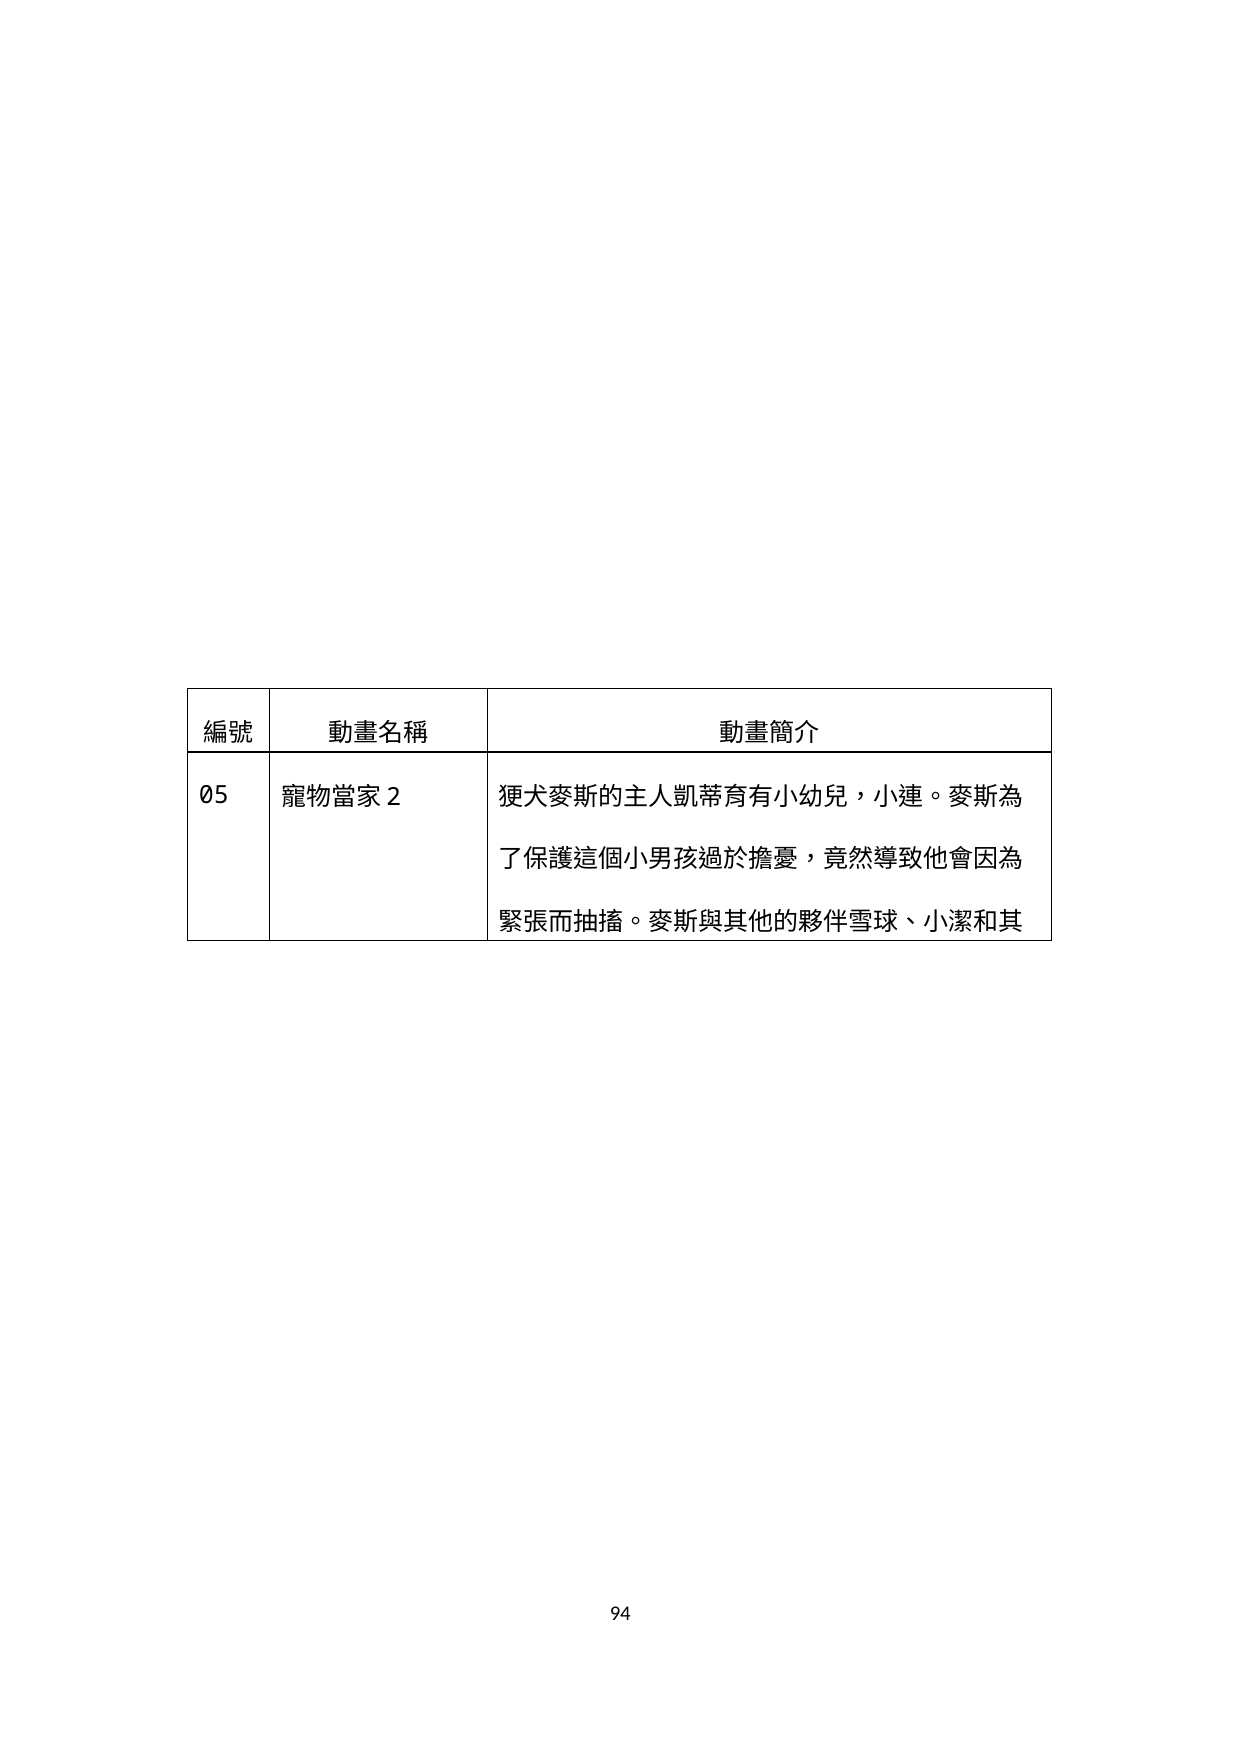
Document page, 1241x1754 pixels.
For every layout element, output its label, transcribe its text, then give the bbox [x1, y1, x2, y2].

table_header 動畫簡介 [488, 689, 1051, 751]
table_cell 05 [188, 753, 269, 940]
table_header 動畫名稱 [270, 689, 487, 751]
table_cell 㹴犬麥斯的主人凱蒂育有小幼兒，小連。麥斯為了保護這個小男孩過於擔憂，竟然導致他會因為緊張而抽搐。麥斯與其他的夥伴雪球、小潔和其 [488, 753, 1051, 940]
table_header 編號 [188, 689, 269, 751]
table_cell 寵物當家2 [270, 753, 487, 940]
